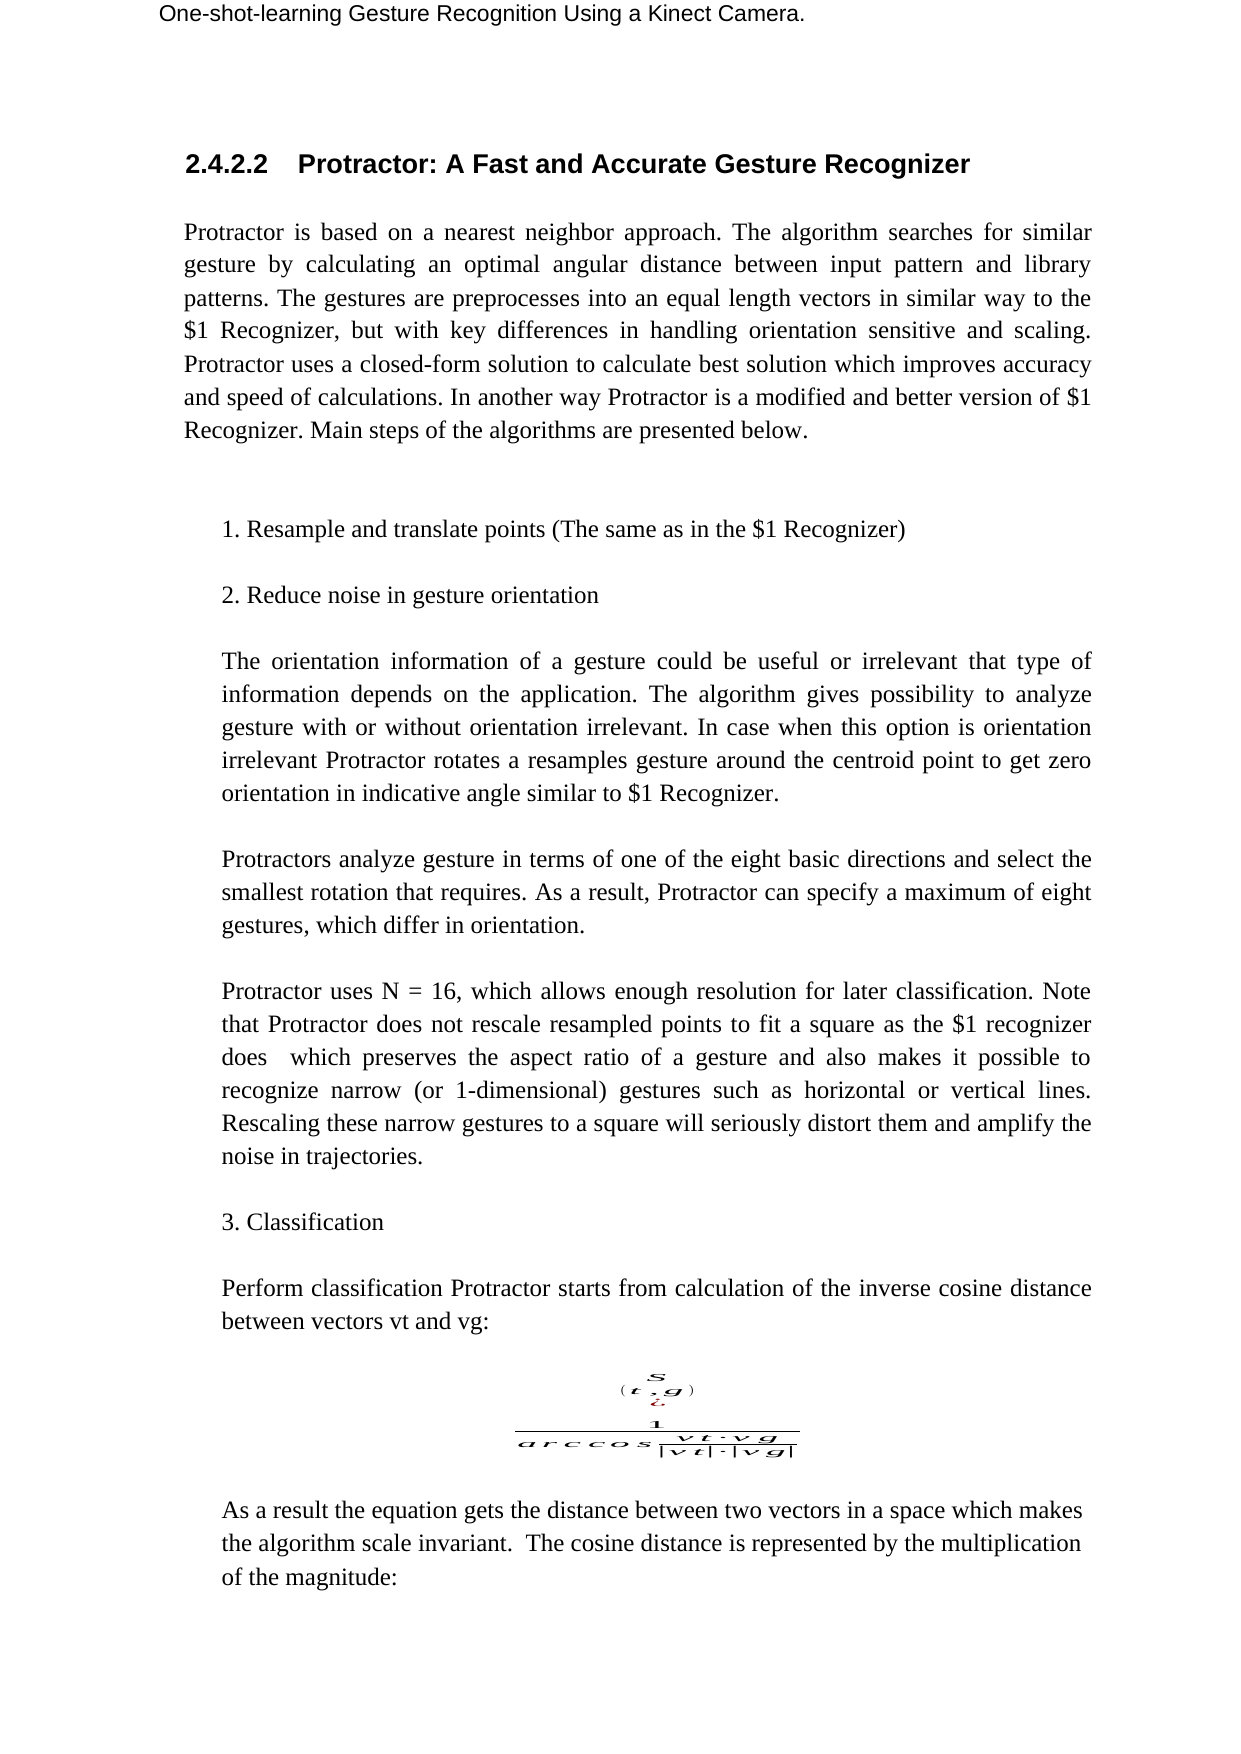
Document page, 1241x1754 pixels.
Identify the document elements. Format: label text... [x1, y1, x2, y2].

text Protractor uses N = 16, which allows enough resolution for later classification. Note that Protractor does not rescale resampled points to fit a square as the $1 recognizer does which preserves the aspect ratio of a gesture and also makes it possible to recognize narrow (or 1-dimensional) gestures such as horizontal or vertical lines. Rescaling these narrow gestures to a square will seriously distort them and amplify the noise in trajectories. [221, 976, 1093, 1170]
text As a result the equation gets the distance between two vectors in a space which makes the algorithm scale invariant. The cosine distance is represented by the multiplication of the magnitude: [221, 1496, 1093, 1590]
text 3. Classification [221, 1207, 1093, 1236]
text 1. Resample and translate points (The same as in the $1 Recognizer) [221, 514, 1093, 542]
text The orientation information of a gesture could be useful or irrelevant that type of information depends on the application. The algorithm gives possibility to analyze gesture with or without orientation irrelevant. In case when this option is orientation irrelevant Protractor rotates a resamples gesture around the centroid point to get zero orientation in indicative angle similar to $1 Recognizer. [221, 646, 1093, 807]
text Protractors analyze gesture in terms of one of the eight basic directions and select the smallest rotation that requires. As a result, Protractor can specify a maximum of eight gestures, which differ in orientation. [221, 844, 1093, 939]
text 2. Reduce noise in gesture orientation [185, 580, 1093, 608]
list Protractor: A Fast and Accurate Gesture Recognizer [185, 148, 1093, 179]
text Protractor is based on a nearest neighbor approach. The algorithm searches for similar gesture by calculating an optimal angular distance between input pattern and library patterns. The gestures are preprocesses into an equal length vectors in similar way to the $1 Recognizer, but with key differences in handling orientation sensitive and scaling. Protractor uses a closed-form solution to calculate best solution which improves accuracy and speed of calculations. In another way Protractor is a modified and better version of $1 Recognizer. Main steps of the algorithms are presented below. [184, 217, 1093, 443]
text Perform classification Protractor starts from calculation of the inverse cosine distance between vectors vt and vg: [221, 1273, 1093, 1335]
